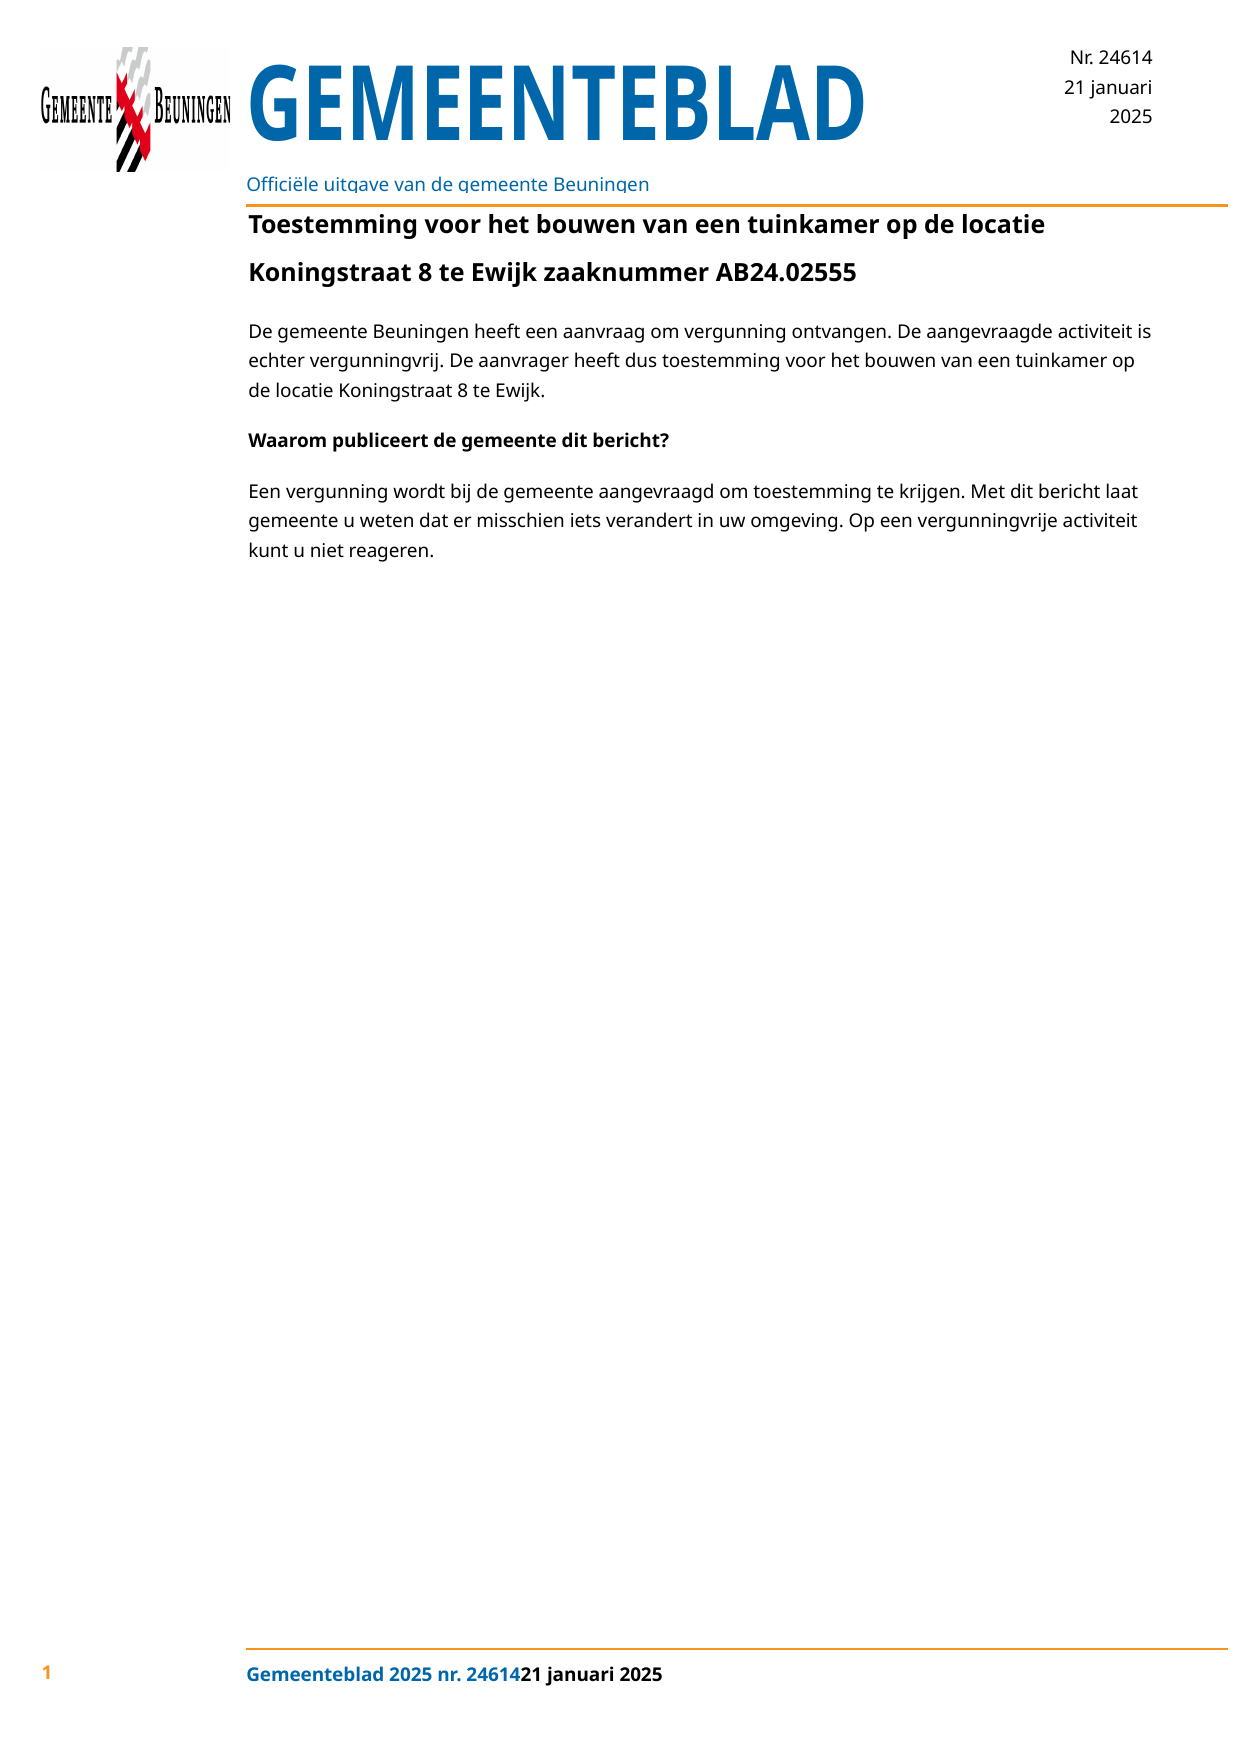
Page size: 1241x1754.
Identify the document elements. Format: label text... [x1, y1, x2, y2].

picture [41, 47, 231, 172]
text Toestemming voor het bouwen van een tuinkamer op de locatie Koningstraat 8 te Ewijk zaaknummer AB24.02555 [248, 207, 1152, 288]
text Waarom publiceert de gemeente dit bericht? [248, 427, 1152, 453]
text De gemeente Beuningen heeft een aanvraag om vergunning ontvangen. De aangevraagde activiteit is echter vergunningvrij. De aanvrager heeft dus toestemming voor het bouwen van een tuinkamer op de locatie Koningstraat 8 te Ewijk. [248, 318, 1152, 403]
text Een vergunning wordt bij de gemeente aangevraagd om toestemming te krijgen. Met dit bericht laat gemeente u weten dat er misschien iets verandert in uw omgeving. Op een vergunningvrije activiteit kunt u niet reageren. [248, 478, 1152, 563]
